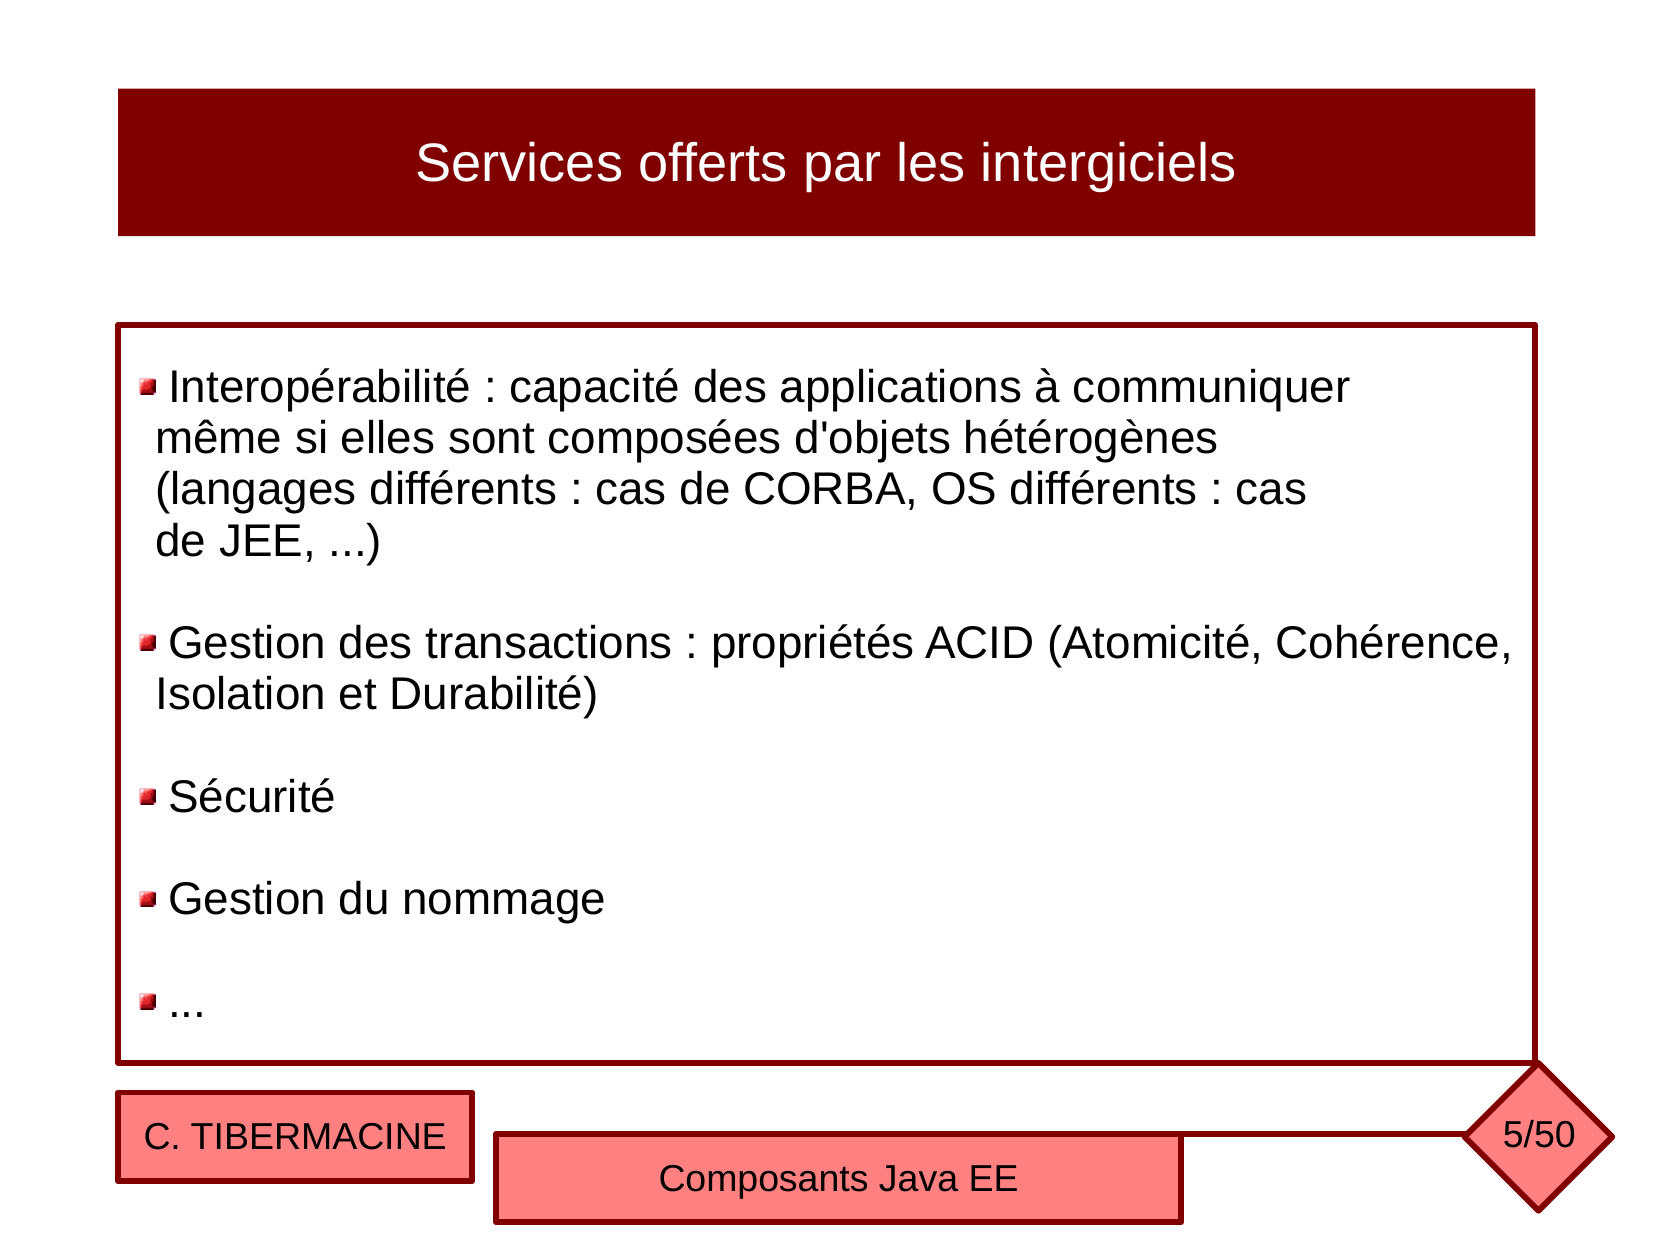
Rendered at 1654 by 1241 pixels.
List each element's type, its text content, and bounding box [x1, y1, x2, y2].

text_box [1464, 1113, 1488, 1161]
text_box C. TIBERMACINE [118, 1092, 473, 1182]
text_box Composants Java EE [496, 1133, 1182, 1223]
text_box Interopérabilité : capacité des applications à communiquer même si elles sont composées d'objets hétérogènes (langages différents : cas de CORBA, OS différents : cas de JEE, ...) Gestion des transactions : propriétés ACID (Atomicité, Cohérence, Isolation et Durabilité) Sécurité Gestion du nommage ... [118, 324, 1536, 1063]
picture [139, 378, 156, 395]
text_box <number>/50 [1488, 1106, 1619, 1206]
picture [139, 891, 156, 907]
picture [139, 993, 156, 1010]
picture [139, 788, 156, 805]
text_box [1495, 1062, 1582, 1106]
picture [139, 634, 156, 651]
text_box Services offerts par les intergiciels [118, 88, 1536, 237]
text_box [1533, 1206, 1544, 1211]
